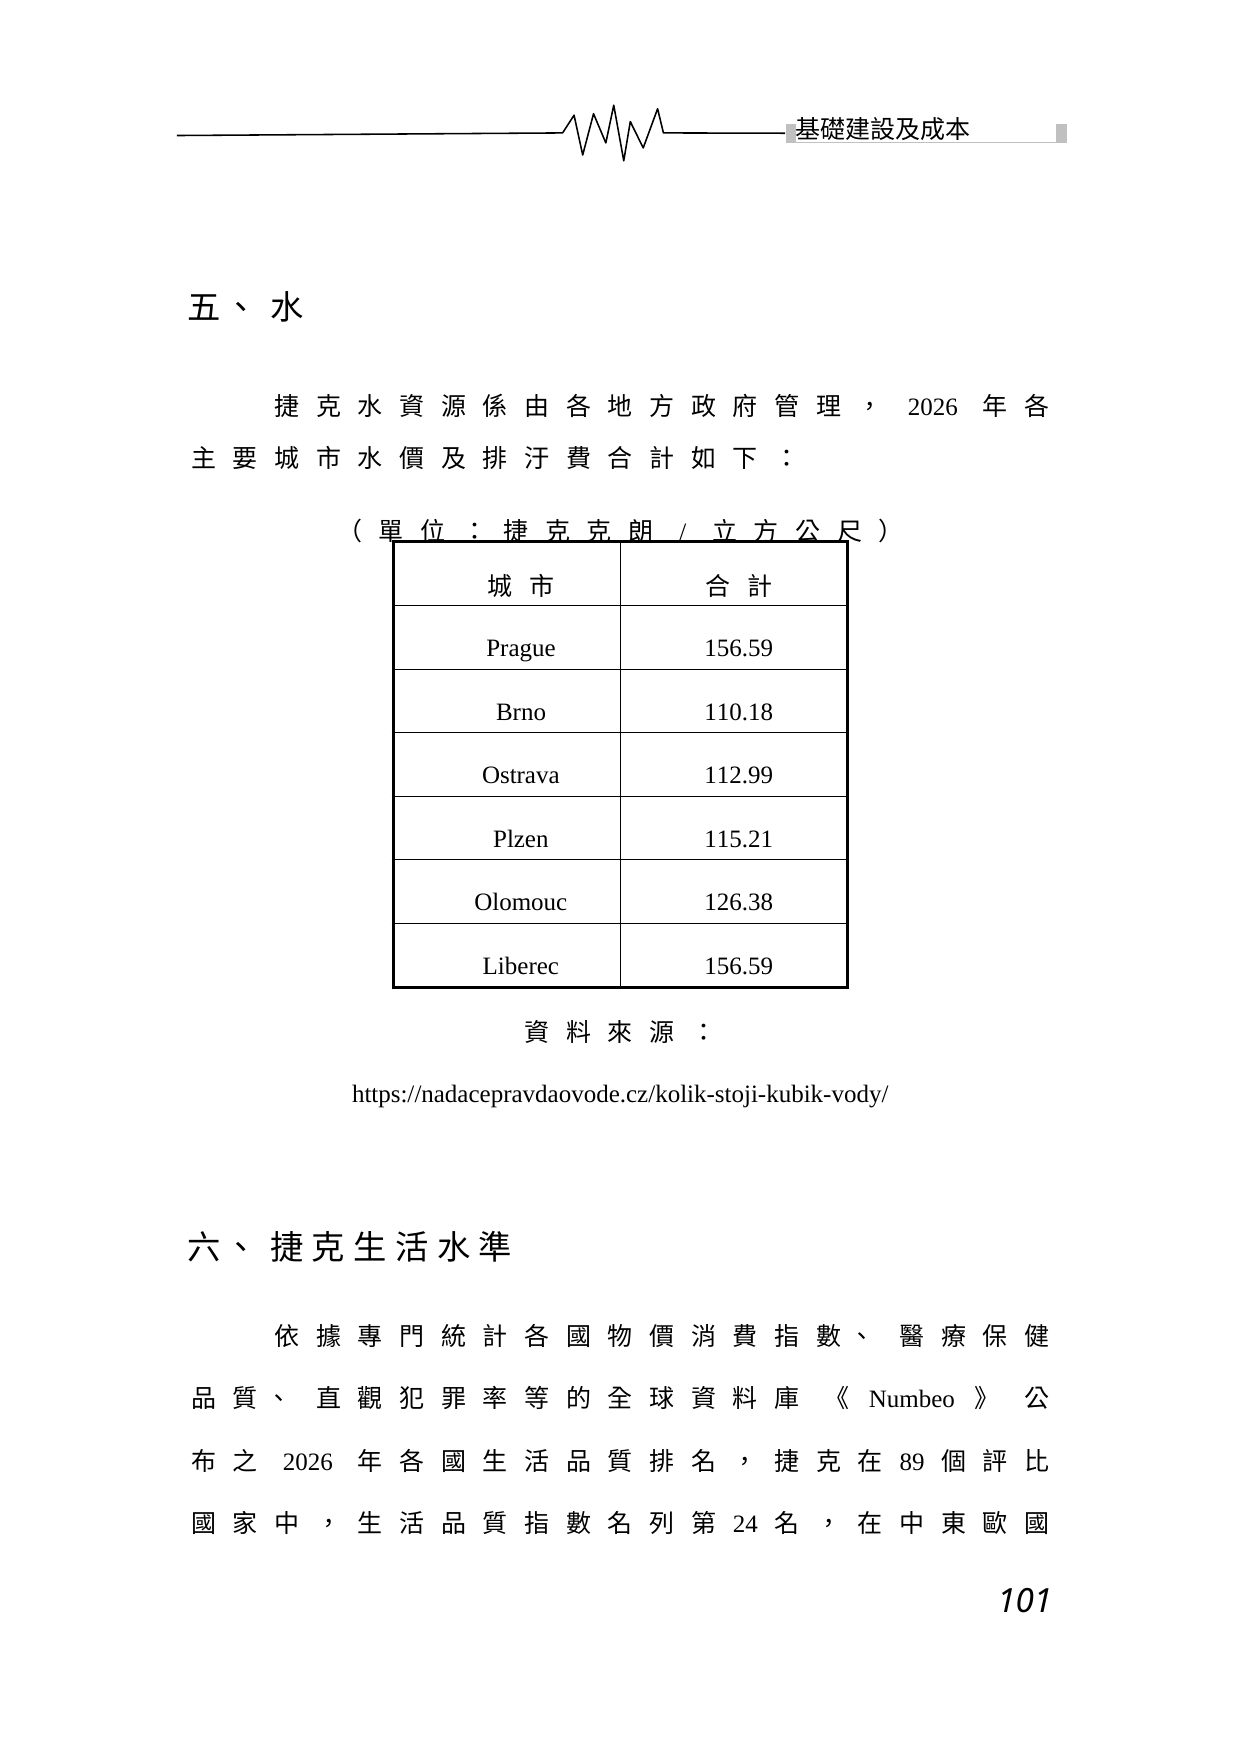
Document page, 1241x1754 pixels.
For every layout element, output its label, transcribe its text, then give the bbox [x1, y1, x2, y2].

table_cell Olomouc [395, 860, 620, 923]
table_header 合計 [621, 543, 846, 605]
table_cell Prague [395, 606, 620, 668]
table_cell 126.38 [621, 860, 846, 923]
table_cell 156.59 [621, 606, 846, 668]
text 捷克水資源係由各地方政府管理，2026年各主要城市水價及排汙費合計如下： [183, 352, 1058, 477]
text 六、捷克生活水準 [183, 1203, 1058, 1266]
table_cell 112.99 [621, 733, 846, 796]
table_cell Plzen [395, 797, 620, 859]
table_cell Liberec [395, 924, 620, 986]
table_header 城市 [395, 543, 620, 605]
table_cell Ostrava [395, 733, 620, 796]
text （單位：捷克克朗/立方公尺） [183, 477, 1058, 540]
table_cell 115.21 [621, 797, 846, 859]
text https://nadacepravdaovode.cz/kolik-stoji-kubik-vody/ [183, 1052, 1058, 1114]
table_cell 110.18 [621, 670, 846, 732]
table_cell 156.59 [621, 924, 846, 986]
table_cell Brno [395, 670, 620, 732]
text 依據專門統計各國物價消費指數、醫療保健品質、直觀犯罪率等的全球資料庫《Numbeo》公布之2026年各國生活品質排名，捷克在89個評比國家中，生活品質指數名列第24名，在中東歐國 [183, 1293, 1058, 1543]
text 資料來源： [183, 989, 1058, 1052]
text 五、水 [183, 263, 1058, 326]
